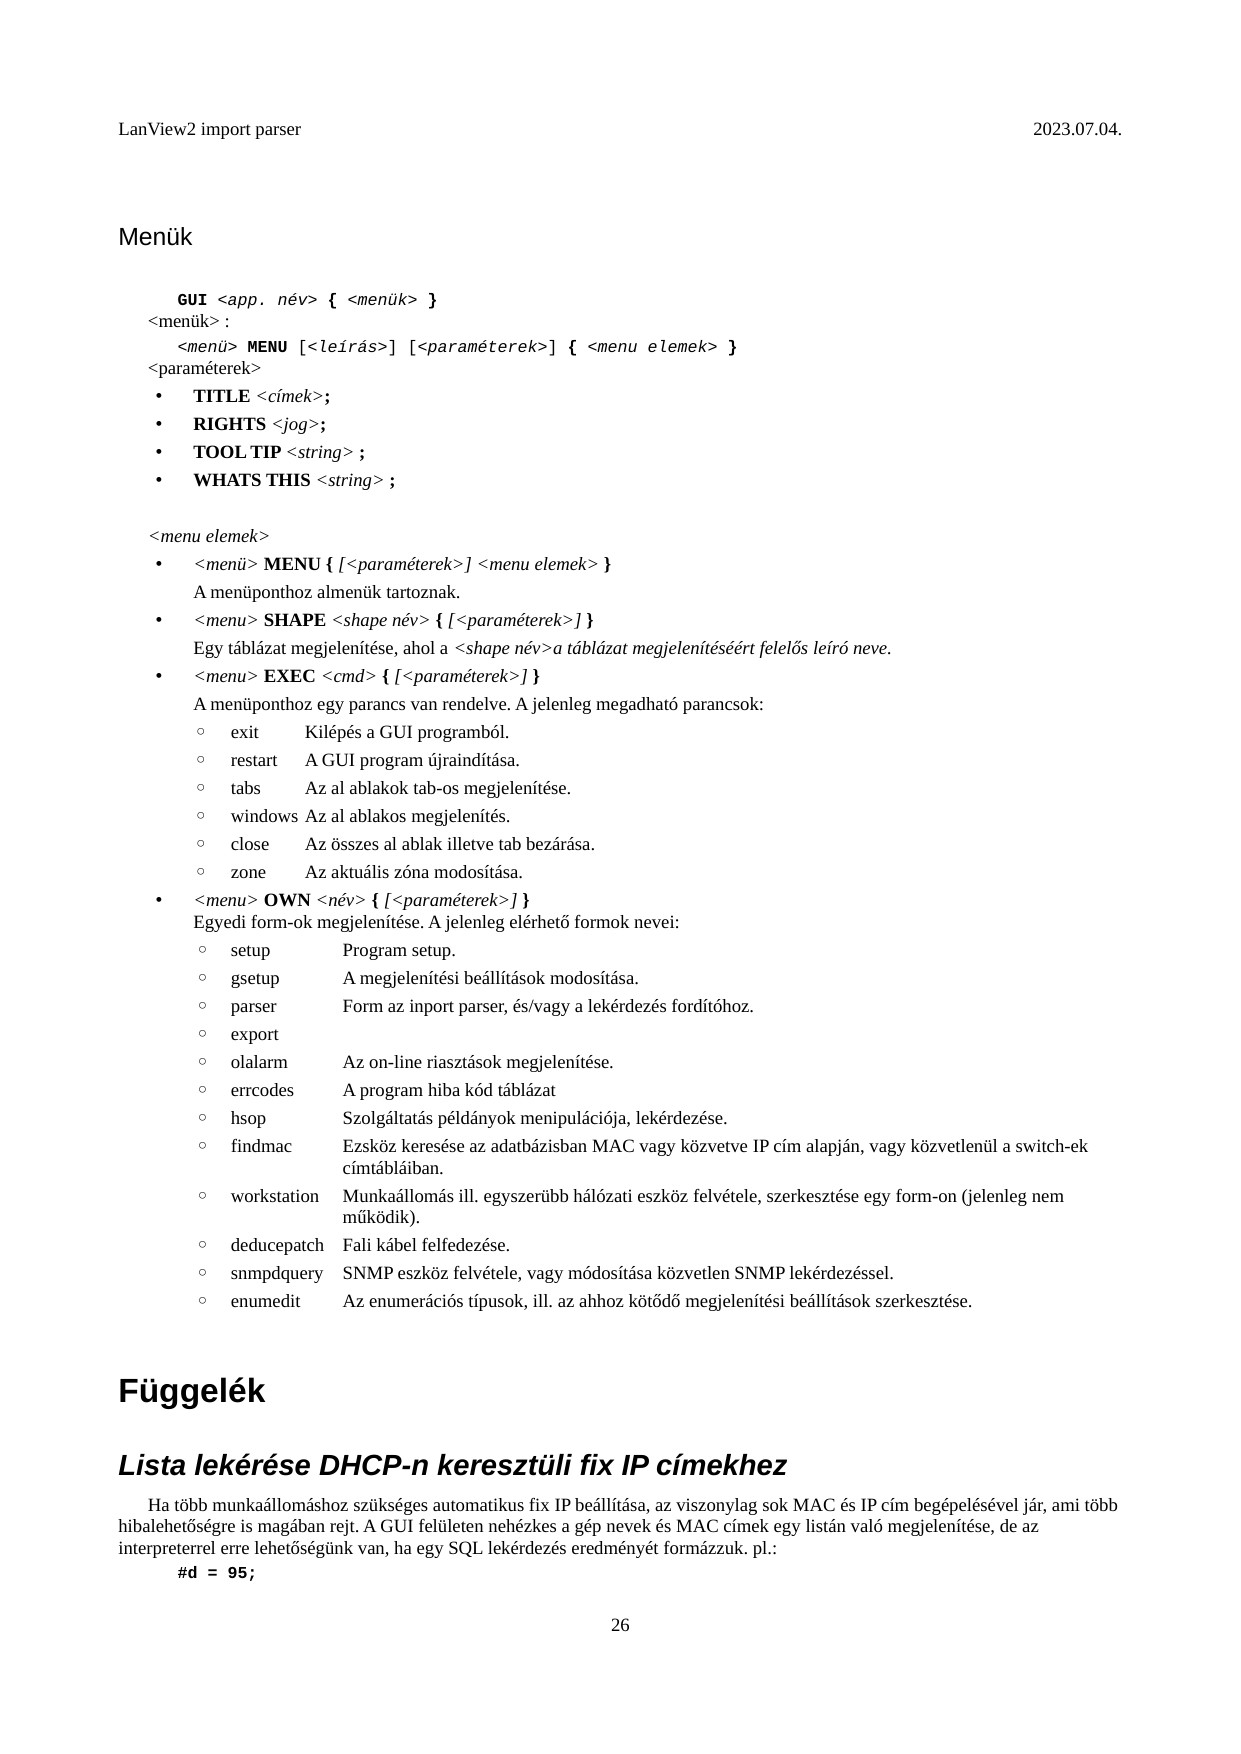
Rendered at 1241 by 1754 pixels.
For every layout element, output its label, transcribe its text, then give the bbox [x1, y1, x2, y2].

subtitle Menük [118, 222, 1122, 251]
list setup Program setup. [195, 939, 1122, 961]
list Egy táblázat megjelenítése, ahol a <shape név>a táblázat megjelenítéséért felelős leíró neve. [156, 637, 1122, 659]
list restart A GUI program újraindítása. [193, 749, 1122, 771]
list errcodes A program hiba kód táblázat [195, 1079, 1122, 1101]
list tabs Az al ablakok tab-os megjelenítése. [193, 777, 1122, 799]
list RIGHTS <jog>; [156, 413, 1122, 434]
list enumedit Az enumerációs típusok, ill. az ahhoz kötődő megjelenítési beállítások szerkesztése. [195, 1290, 1122, 1312]
list WHATS THIS <string> ; [156, 469, 1122, 491]
list <menü> MENU { [<paraméterek>] <menu elemek> } [156, 553, 1122, 575]
list deducepatch Fali kábel felfedezése. [195, 1234, 1122, 1256]
list gsetup A megjelenítési beállítások modosítása. [195, 967, 1122, 988]
list windows Az al ablakos megjelenítés. [193, 805, 1122, 827]
text GUI <app. név> { <menük> } [177, 291, 1122, 310]
list parser Form az inport parser, és/vagy a lekérdezés fordítóhoz. [195, 995, 1122, 1017]
list TOOL TIP <string> ; [156, 441, 1122, 463]
list hsop Szolgáltatás példányok menipulációja, lekérdezése. [195, 1107, 1122, 1129]
text #d = 95; [177, 1565, 1122, 1583]
text <menu elemek> [118, 525, 1122, 547]
list TITLE <címek>; [156, 385, 1122, 407]
list <menu> OWN <név> { [<paraméterek>] } Egyedi form-ok megjelenítése. A jelenleg elérhető formok nevei: [156, 889, 1122, 932]
text <menük> : [118, 310, 1122, 332]
list close Az összes al ablak illetve tab bezárása. [193, 833, 1122, 855]
list workstation Munkaállomás ill. egyszerübb hálózati eszköz felvétele, szerkesztése egy form-on (jelenleg nem működik). [195, 1185, 1122, 1228]
text <menü> MENU [<leírás>] [<paraméterek>] { <menu elemek> } [177, 338, 1122, 357]
list olalarm Az on-line riasztások megjelenítése. [195, 1051, 1122, 1073]
list <menu> SHAPE <shape név> { [<paraméterek>] } [156, 609, 1122, 631]
list A menüponthoz almenük tartoznak. [156, 581, 1122, 603]
text <paraméterek> [118, 357, 1122, 378]
text Ha több munkaállomáshoz szükséges automatikus fix IP beállítása, az viszonylag sok MAC és IP cím begépelésével jár, ami több hibalehetőségre is magában rejt. A GUI felületen nehézkes a gép nevek és MAC címek egy listán való megjelenítése, de az interpreterrel erre lehetőségünk van, ha egy SQL lekérdezés eredményét formázzuk. pl.: [118, 1493, 1122, 1558]
list <menu> EXEC <cmd> { [<paraméterek>] } [156, 665, 1122, 687]
list exit Kilépés a GUI programból. [193, 721, 1122, 743]
list findmac Ezsköz keresése az adatbázisban MAC vagy közvetve IP cím alapján, vagy közvetlenül a switch-ek címtábláiban. [195, 1135, 1122, 1178]
list A menüponthoz egy parancs van rendelve. A jelenleg megadható parancsok: [156, 693, 1122, 715]
subtitle Lista lekérése DHCP-n keresztüli fix IP címekhez [118, 1447, 1122, 1481]
list zone Az aktuális zóna modosítása. [193, 861, 1122, 883]
subtitle Függelék [118, 1371, 1122, 1410]
list snmpdquery SNMP eszköz felvétele, vagy módosítása közvetlen SNMP lekérdezéssel. [195, 1262, 1122, 1284]
list export [195, 1023, 1122, 1044]
